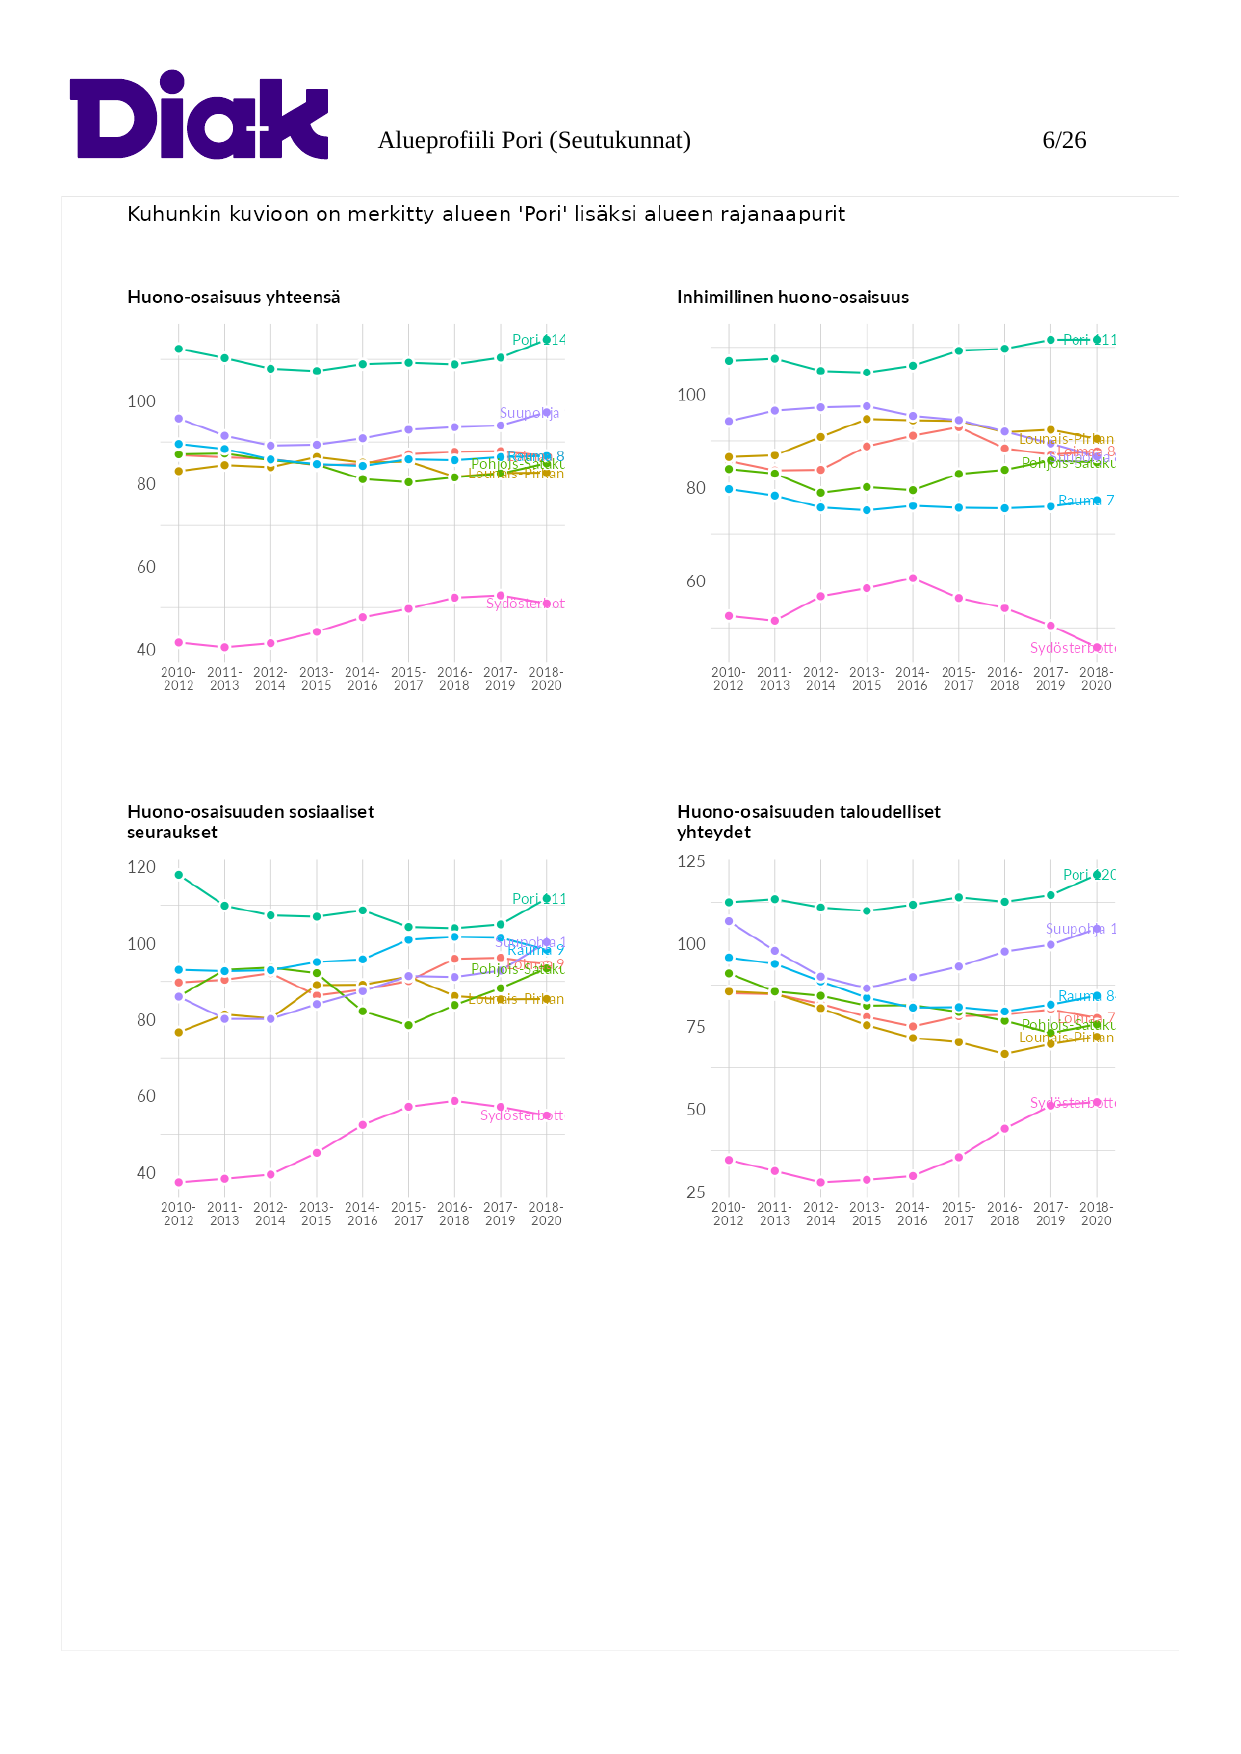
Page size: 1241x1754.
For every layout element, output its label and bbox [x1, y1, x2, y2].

picture [61, 196, 1179, 1651]
